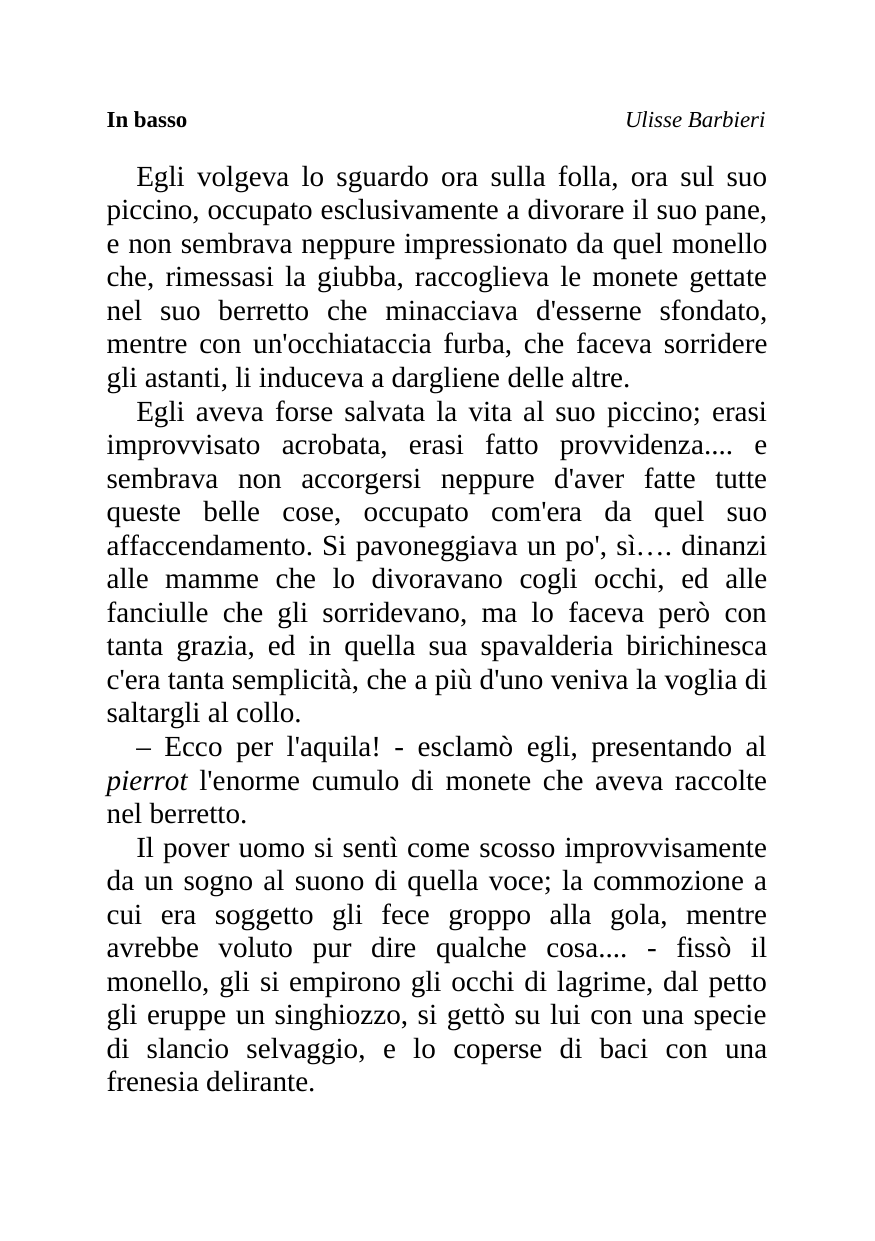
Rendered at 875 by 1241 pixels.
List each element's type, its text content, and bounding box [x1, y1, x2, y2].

text Egli aveva forse salvata la vita al suo piccino; erasi improvvisato acrobata, erasi fatto provvidenza.... e sembrava non accorgersi neppure d'aver fatte tutte queste belle cose, occupato com'era da quel suo affaccendamento. Si pavoneggiava un po', sì…. dinanzi alle mamme che lo divoravano cogli occhi, ed alle fanciulle che gli sorridevano, ma lo faceva però con tanta grazia, ed in quella sua spavalderia birichinesca c'era tanta semplicità, che a più d'uno veniva la voglia di saltargli al collo. [106, 394, 768, 729]
text – Ecco per l'aquila! - esclamò egli, presentando al pierrot l'enorme cumulo di monete che aveva raccolte nel berretto. [106, 729, 768, 830]
text Egli volgeva lo sguardo ora sulla folla, ora sul suo piccino, occupato esclusivamente a divorare il suo pane, e non sembrava neppure impressionato da quel monello che, rimessasi la giubba, raccoglieva le monete gettate nel suo berretto che minacciava d'esserne sfondato, mentre con un'occhiataccia furba, che faceva sorridere gli astanti, li induceva a dargliene delle altre. [106, 159, 768, 394]
text Il pover uomo si sentì come scosso improvvisamente da un sogno al suono di quella voce; la commozione a cui era soggetto gli fece groppo alla gola, mentre avrebbe voluto pur dire qualche cosa.... - fissò il monello, gli si empirono gli occhi di lagrime, dal petto gli eruppe un singhiozzo, si gettò su lui con una specie di slancio selvaggio, e lo coperse di baci con una frenesia delirante. [106, 830, 768, 1098]
